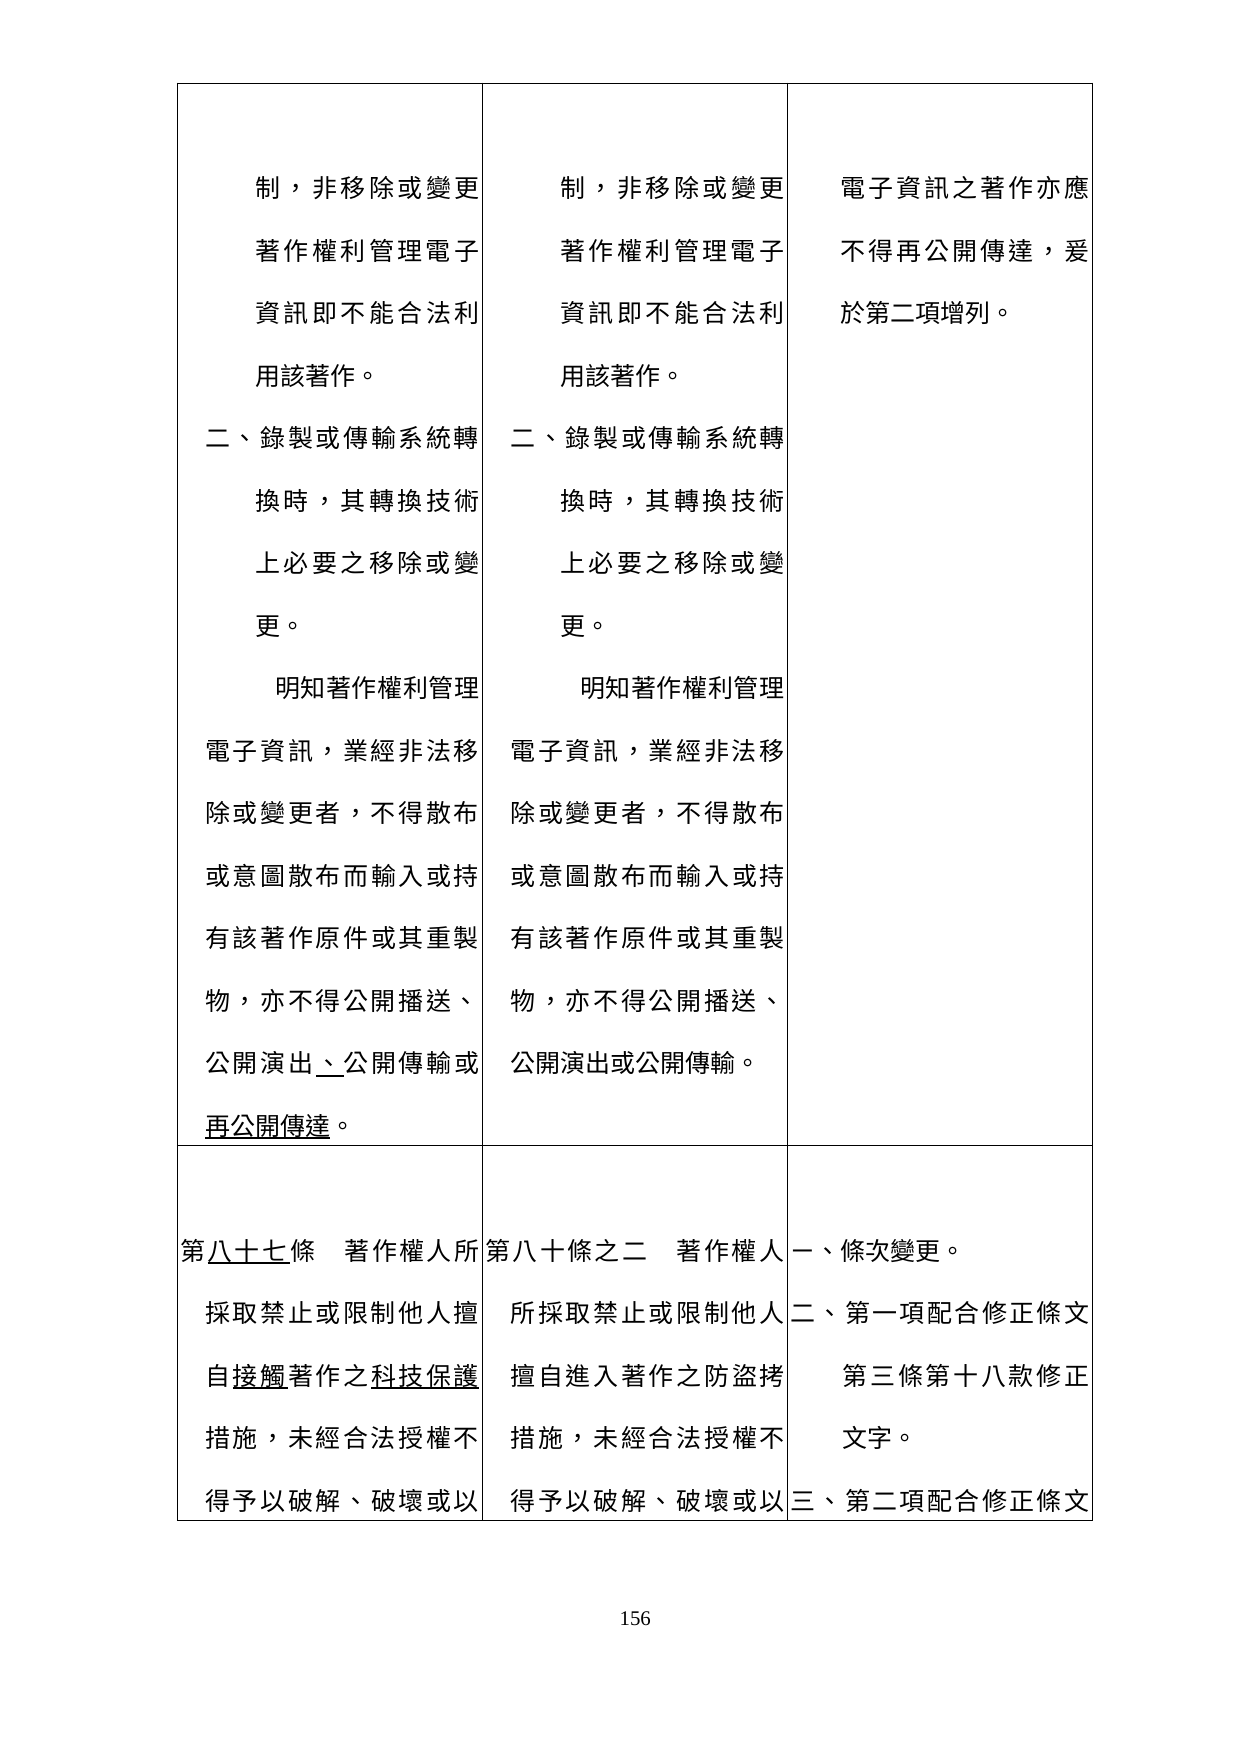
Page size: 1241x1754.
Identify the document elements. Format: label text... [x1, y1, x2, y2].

table_cell 第八十七條 著作權人所採取禁止或限制他人擅自接觸著作之科技保護措施，未經合法授權不得予以破解、破壞或以 [178, 1146, 482, 1520]
table_cell ㄧ、條次變更。 二、第一項配合修正條文第三條第十八款修正文字。 三、第二項配合修正條文 [788, 1146, 1092, 1520]
table_cell 制，非移除或變更著作權利管理電子資訊即不能合法利用該著作。 二、錄製或傳輸系統轉換時，其轉換技術上必要之移除或變更。 明知著作權利管理電子資訊，業經非法移除或變更者，不得散布或意圖散布而輸入或持有該著作原件或其重製物，亦不得公開播送、公開演出、公開傳輸或再公開傳達。 [178, 84, 482, 1145]
table_cell 電子資訊之著作亦應不得再公開傳達，爰於第二項增列。 [788, 84, 1092, 1145]
table_cell 第八十條之二 著作權人所採取禁止或限制他人擅自進入著作之防盜拷措施，未經合法授權不得予以破解、破壞或以 [483, 1146, 787, 1520]
table_cell 制，非移除或變更著作權利管理電子資訊即不能合法利用該著作。 二、錄製或傳輸系統轉換時，其轉換技術上必要之移除或變更。 明知著作權利管理電子資訊，業經非法移除或變更者，不得散布或意圖散布而輸入或持有該著作原件或其重製物，亦不得公開播送、公開演出或公開傳輸。 [483, 84, 787, 1145]
